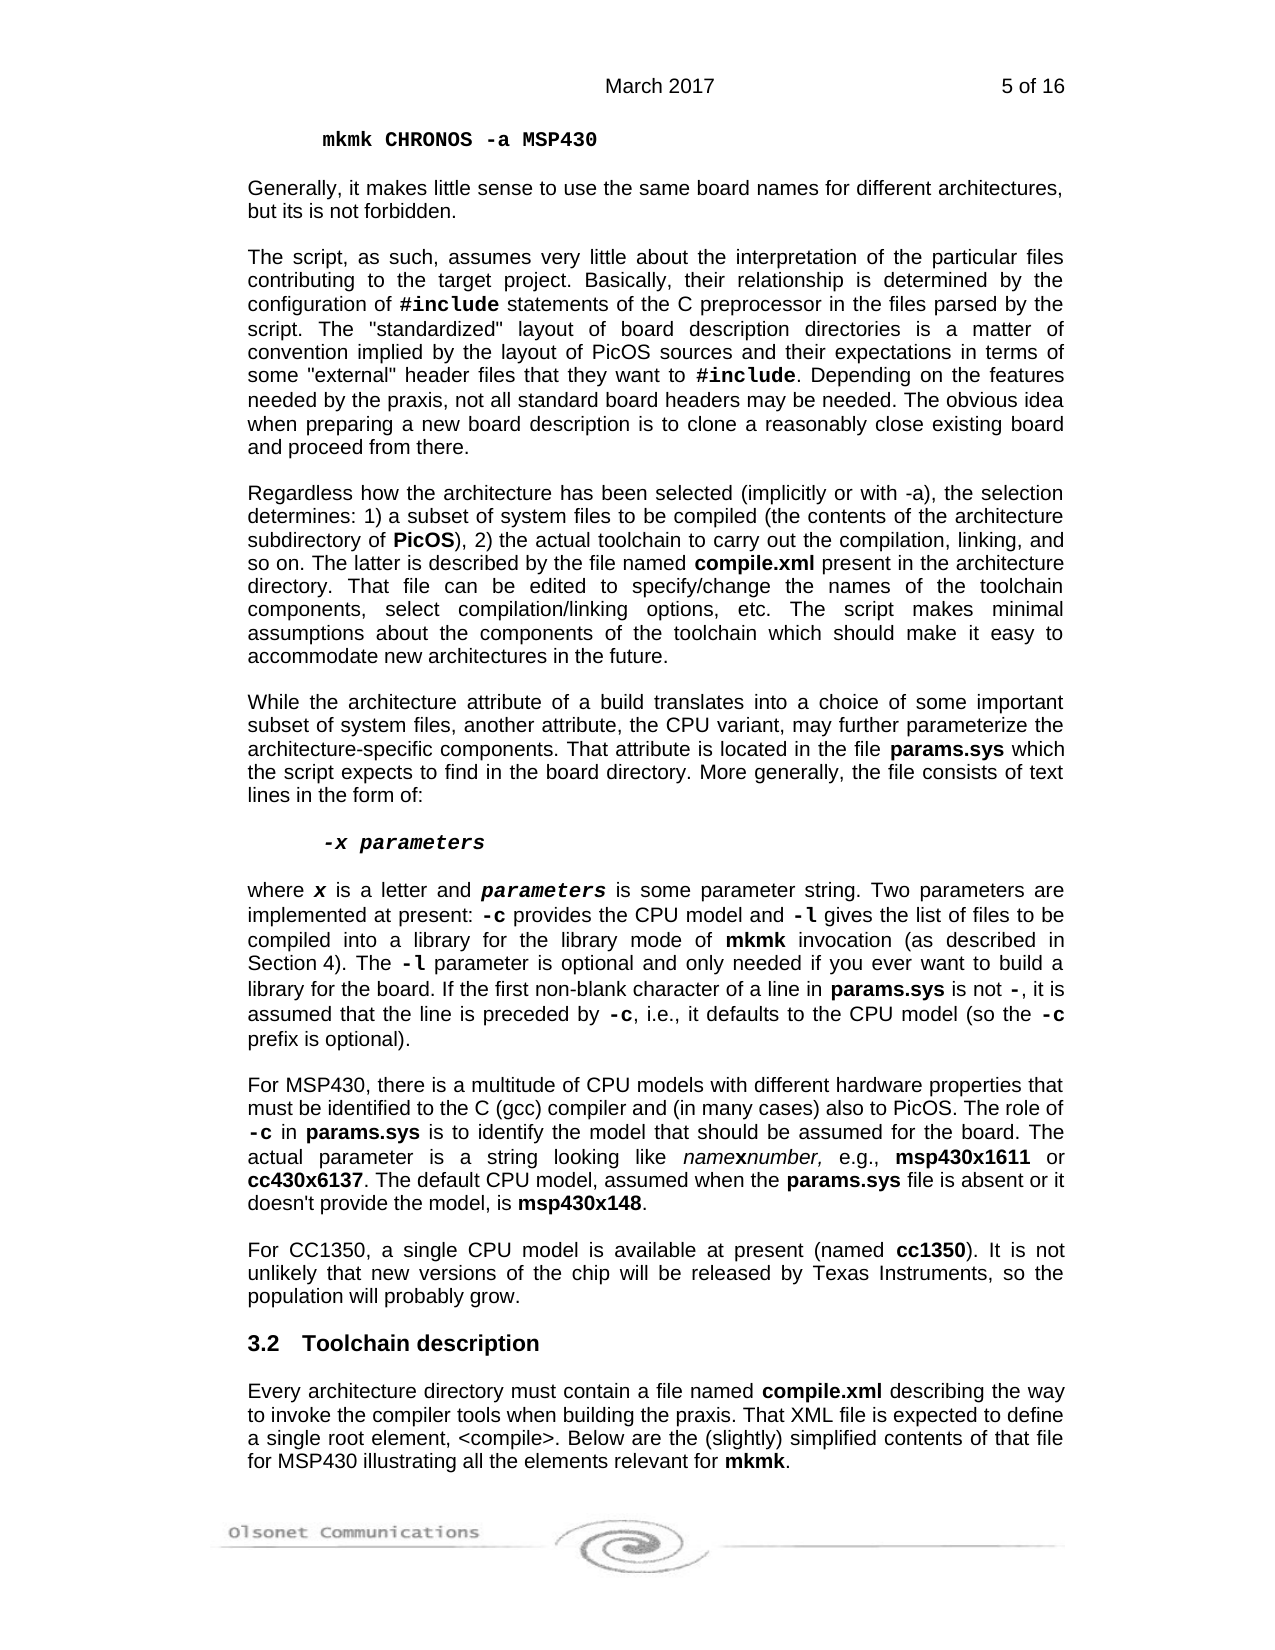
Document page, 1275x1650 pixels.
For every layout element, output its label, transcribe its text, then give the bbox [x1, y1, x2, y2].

text For MSP430, there is a multitude of CPU models with different hardware properties that must be identified to the C (gcc) compiler and (in many cases) also to PicOS. The role of -c in params.sys is to identify the model that should be assumed for the board. The actual parameter is a string looking like namexnumber, e.g., msp430x1611 or cc430x6137. The default CPU model, assumed when the params.sys file is absent or it doesn't provide the model, is msp430x148. [247, 1074, 1065, 1215]
text Regardless how the architecture has been selected (implicitly or with -a), the selection determines: 1) a subset of system files to be compiled (the contents of the architecture subdirectory of PicOS), 2) the actual toolchain to carry out the compilation, linking, and so on. The latter is described by the file named compile.xml present in the architecture directory. That file can be edited to specify/change the names of the toolchain components, select compilation/linking options, etc. The script makes minimal assumptions about the components of the toolchain which should make it easy to accommodate new architectures in the future. [247, 482, 1065, 668]
text For CC1350, a single CPU model is available at present (named cc1350). It is not unlikely that new versions of the chip will be released by Texas Instruments, so the population will probably grow. [247, 1238, 1065, 1308]
subtitle Toolchain description [247, 1331, 1065, 1357]
text While the architecture attribute of a build translates into a choice of some important subset of system files, another attribute, the CPU variant, may further parameterize the architecture-specific components. That attribute is located in the file params.sys which the script expects to find in the board directory. More generally, the file consists of text lines in the form of: [247, 691, 1065, 807]
text Generally, it makes little sense to use the same board names for different architectures, but its is not forbidden. [247, 176, 1065, 222]
text The script, as such, assumes very little about the interpretation of the particular files contributing to the target project. Basically, their relationship is determined by the configuration of #include statements of the C preprocessor in the files parsed by the script. The "standardized" layout of board description directories is a matter of convention implied by the layout of PicOS sources and their expectations in terms of some "external" header files that they want to #include. Depending on the features needed by the praxis, not all standard board headers may be needed. The obvious idea when preparing a new board description is to clone a reasonably close existing board and proceed from there. [247, 246, 1065, 458]
picture [210, 1504, 1065, 1596]
text mkmk CHRONOS -a MSP430 [247, 128, 1065, 153]
text -x parameters [247, 830, 1065, 855]
text where x is a letter and parameters is some parameter string. Two parameters are implemented at present: -c provides the CPU model and -l gives the list of files to be compiled into a library for the library mode of mkmk invocation (as described in Section 4). The -l parameter is optional and only needed if you ever want to build a library for the board. If the first non-blank character of a line in params.sys is not -, it is assumed that the line is preceded by -c, i.e., it defaults to the CPU model (so the -c prefix is optional). [247, 878, 1065, 1051]
text Every architecture directory must contain a file named compile.xml describing the way to invoke the compiler tools when building the praxis. That XML file is expected to define a single root element, <compile>. Below are the (slightly) simplified contents of that file for MSP430 illustrating all the elements relevant for mkmk. [247, 1380, 1065, 1473]
